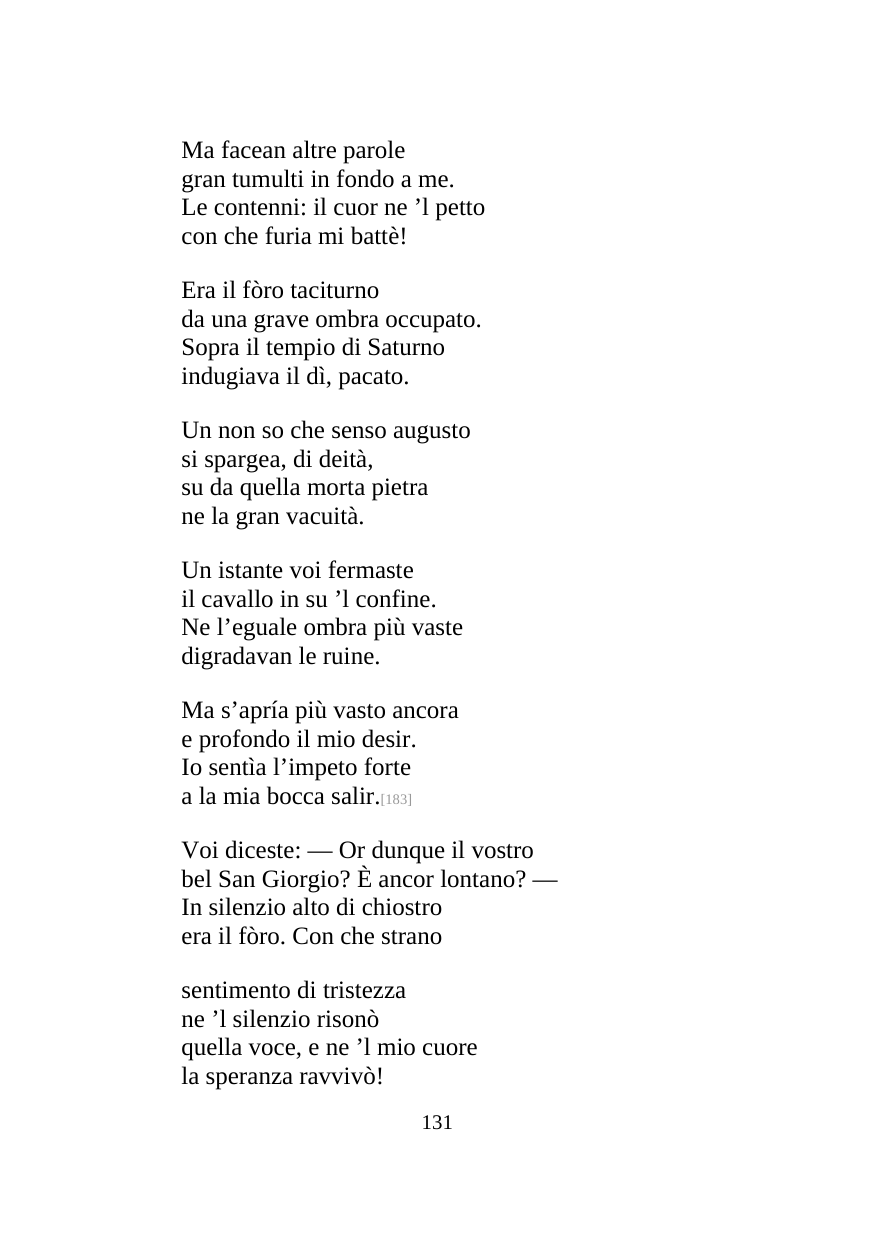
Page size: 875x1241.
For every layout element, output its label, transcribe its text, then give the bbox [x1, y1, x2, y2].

text Ma facean altre parole gran tumulti in fondo a me. Le contenni: il cuor ne ’l petto con che furia mi battè! [181, 135, 569, 250]
text Era il fòro taciturno da una grave ombra occupato. Sopra il tempio di Saturno indugiava il dì, pacato. [181, 275, 569, 390]
text Un istante voi fermaste il cavallo in su ’l confine. Ne l’eguale ombra più vaste digradavan le ruine. [181, 555, 569, 670]
text Ma s’apría più vasto ancora e profondo il mio desir. Io sentìa l’impeto forte a la mia bocca salir.[183] [181, 695, 569, 810]
text Voi diceste: — Or dunque il vostro bel San Giorgio? È ancor lontano? — In silenzio alto di chiostro era il fòro. Con che strano [181, 835, 569, 950]
text sentimento di tristezza ne ’l silenzio risonò quella voce, e ne ’l mio cuore la speranza ravvivò! [181, 975, 569, 1090]
text Un non so che senso augusto si spargea, di deità, su da quella morta pietra ne la gran vacuità. [181, 415, 569, 530]
